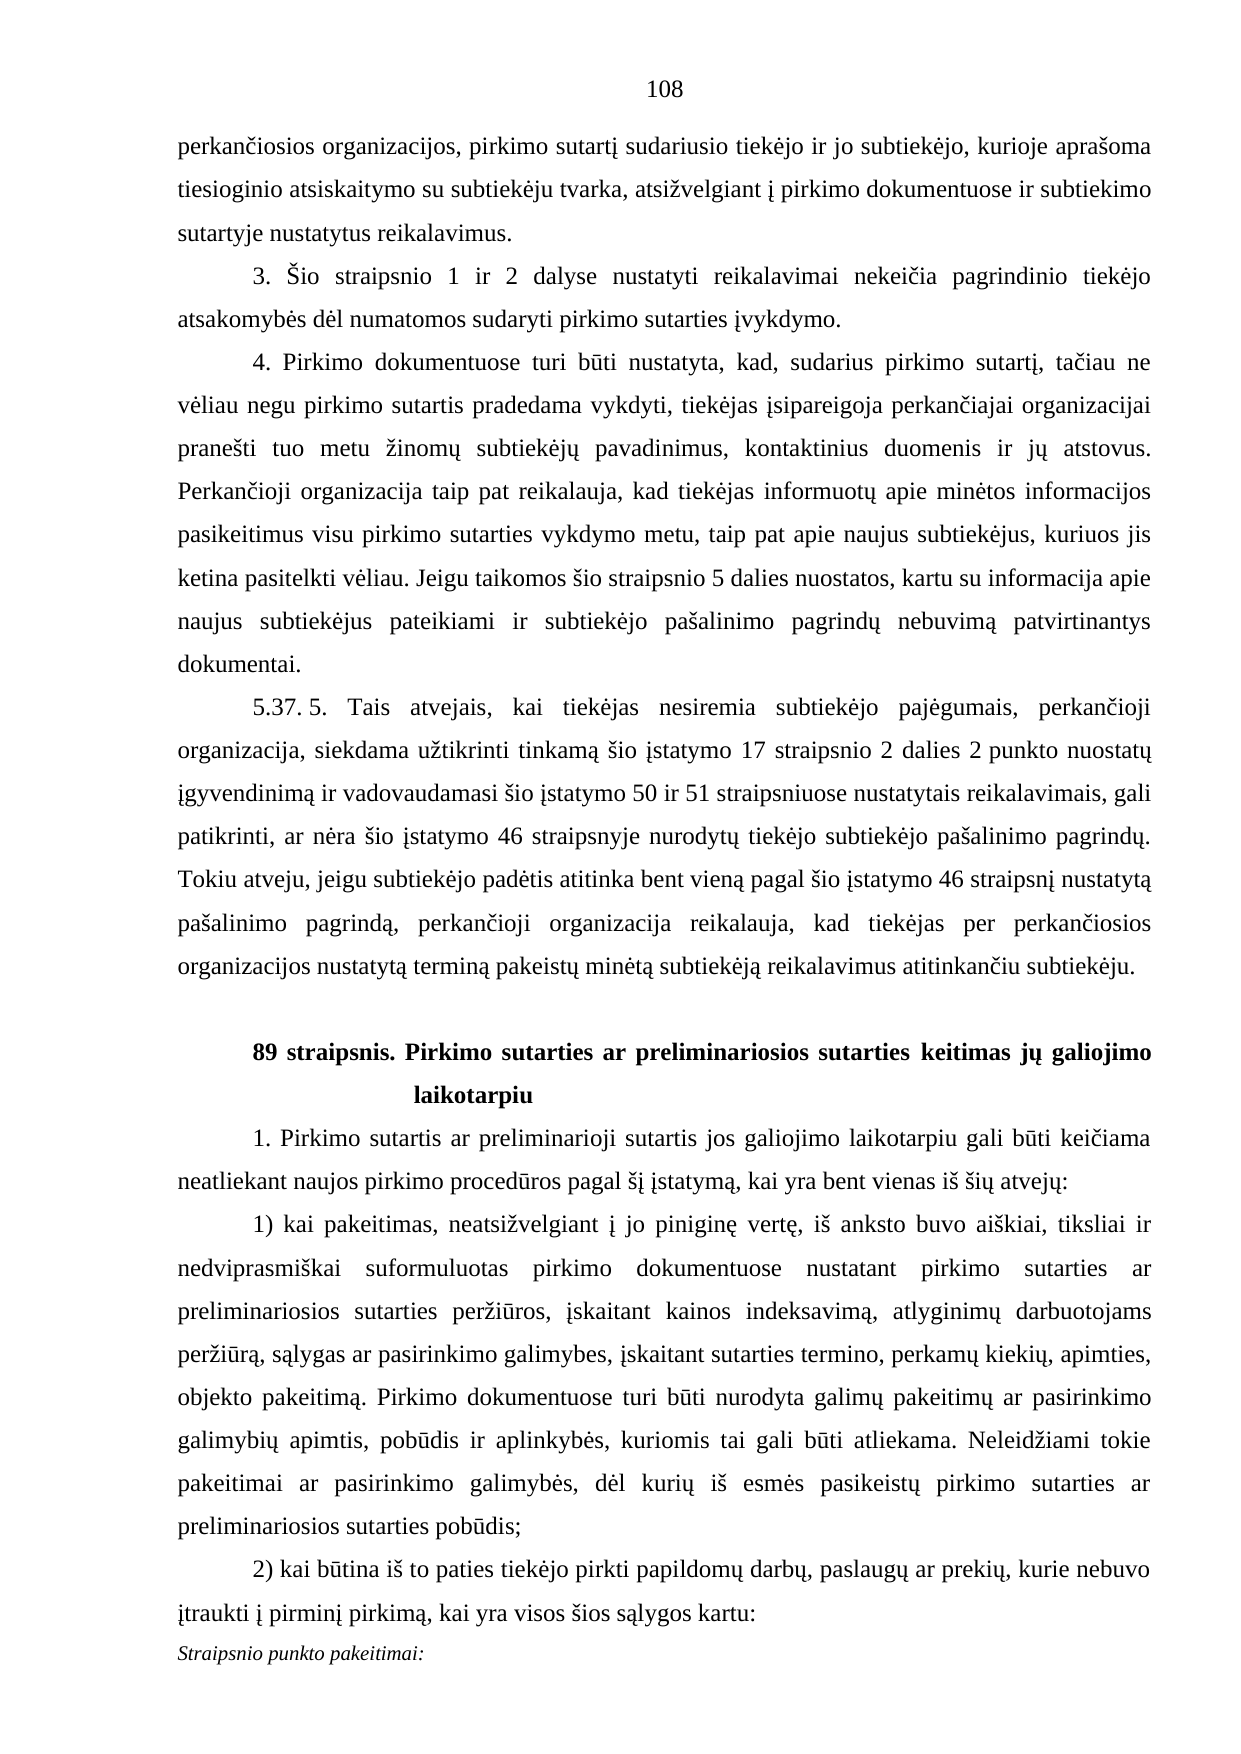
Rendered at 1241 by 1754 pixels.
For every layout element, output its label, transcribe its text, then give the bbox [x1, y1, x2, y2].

text 1) kai pakeitimas, neatsižvelgiant į jo piniginę vertę, iš anksto buvo aiškiai, tiksliai ir nedviprasmiškai suformuluotas pirkimo dokumentuose nustatant pirkimo sutarties ar preliminariosios sutarties peržiūros, įskaitant kainos indeksavimą, atlyginimų darbuotojams peržiūrą, sąlygas ar pasirinkimo galimybes, įskaitant sutarties termino, perkamų kiekių, apimties, objekto pakeitimą. Pirkimo dokumentuose turi būti nurodyta galimų pakeitimų ar pasirinkimo galimybių apimtis, pobūdis ir aplinkybės, kuriomis tai gali būti atliekama. Neleidžiami tokie pakeitimai ar pasirinkimo galimybės, dėl kurių iš esmės pasikeistų pirkimo sutarties ar preliminariosios sutarties pobūdis; [177, 1209, 1152, 1540]
text 4. Pirkimo dokumentuose turi būti nustatyta, kad, sudarius pirkimo sutartį, tačiau ne vėliau negu pirkimo sutartis pradedama vykdyti, tiekėjas įsipareigoja perkančiajai organizacijai pranešti tuo metu žinomų subtiekėjų pavadinimus, kontaktinius duomenis ir jų atstovus. Perkančioji organizacija taip pat reikalauja, kad tiekėjas informuotų apie minėtos informacijos pasikeitimus visu pirkimo sutarties vykdymo metu, taip pat apie naujus subtiekėjus, kuriuos jis ketina pasitelkti vėliau. Jeigu taikomos šio straipsnio 5 dalies nuostatos, kartu su informacija apie naujus subtiekėjus pateikiami ir subtiekėjo pašalinimo pagrindų nebuvimą patvirtinantys dokumentai. [177, 347, 1152, 678]
text perkančiosios organizacijos, pirkimo sutartį sudariusio tiekėjo ir jo subtiekėjo, kurioje aprašoma tiesioginio atsiskaitymo su subtiekėju tvarka, atsižvelgiant į pirkimo dokumentuose ir subtiekimo sutartyje nustatytus reikalavimus. [177, 131, 1152, 246]
text Straipsnio punkto pakeitimai: [177, 1641, 1152, 1665]
subtitle 5. Tais atvejais, kai tiekėjas nesiremia subtiekėjo pajėgumais, perkančioji organizacija, siekdama užtikrinti tinkamą šio įstatymo 17 straipsnio 2 dalies 2 punkto nuostatų įgyvendinimą ir vadovaudamasi šio įstatymo 50 ir 51 straipsniuose nustatytais reikalavimais, gali patikrinti, ar nėra šio įstatymo 46 straipsnyje nurodytų tiekėjo subtiekėjo pašalinimo pagrindų. Tokiu atveju, jeigu subtiekėjo padėtis atitinka bent vieną pagal šio įstatymo 46 straipsnį nustatytą pašalinimo pagrindą, perkančioji organizacija reikalauja, kad tiekėjas per perkančiosios organizacijos nustatytą terminą pakeistų minėtą subtiekėją reikalavimus atitinkančiu subtiekėju. [177, 692, 1152, 979]
text 3. Šio straipsnio 1 ir 2 dalyse nustatyti reikalavimai nekeičia pagrindinio tiekėjo atsakomybės dėl numatomos sudaryti pirkimo sutarties įvykdymo. [177, 261, 1152, 333]
text 2) kai būtina iš to paties tiekėjo pirkti papildomų darbų, paslaugų ar prekių, kurie nebuvo įtraukti į pirminį pirkimą, kai yra visos šios sąlygos kartu: [177, 1554, 1152, 1626]
text 1. Pirkimo sutartis ar preliminarioji sutartis jos galiojimo laikotarpiu gali būti keičiama neatliekant naujos pirkimo procedūros pagal šį įstatymą, kai yra bent vienas iš šių atvejų: [177, 1123, 1152, 1195]
text 89 straipsnis. Pirkimo sutarties ar preliminariosios sutarties keitimas jų galiojimo laikotarpiu [252, 1037, 1152, 1109]
